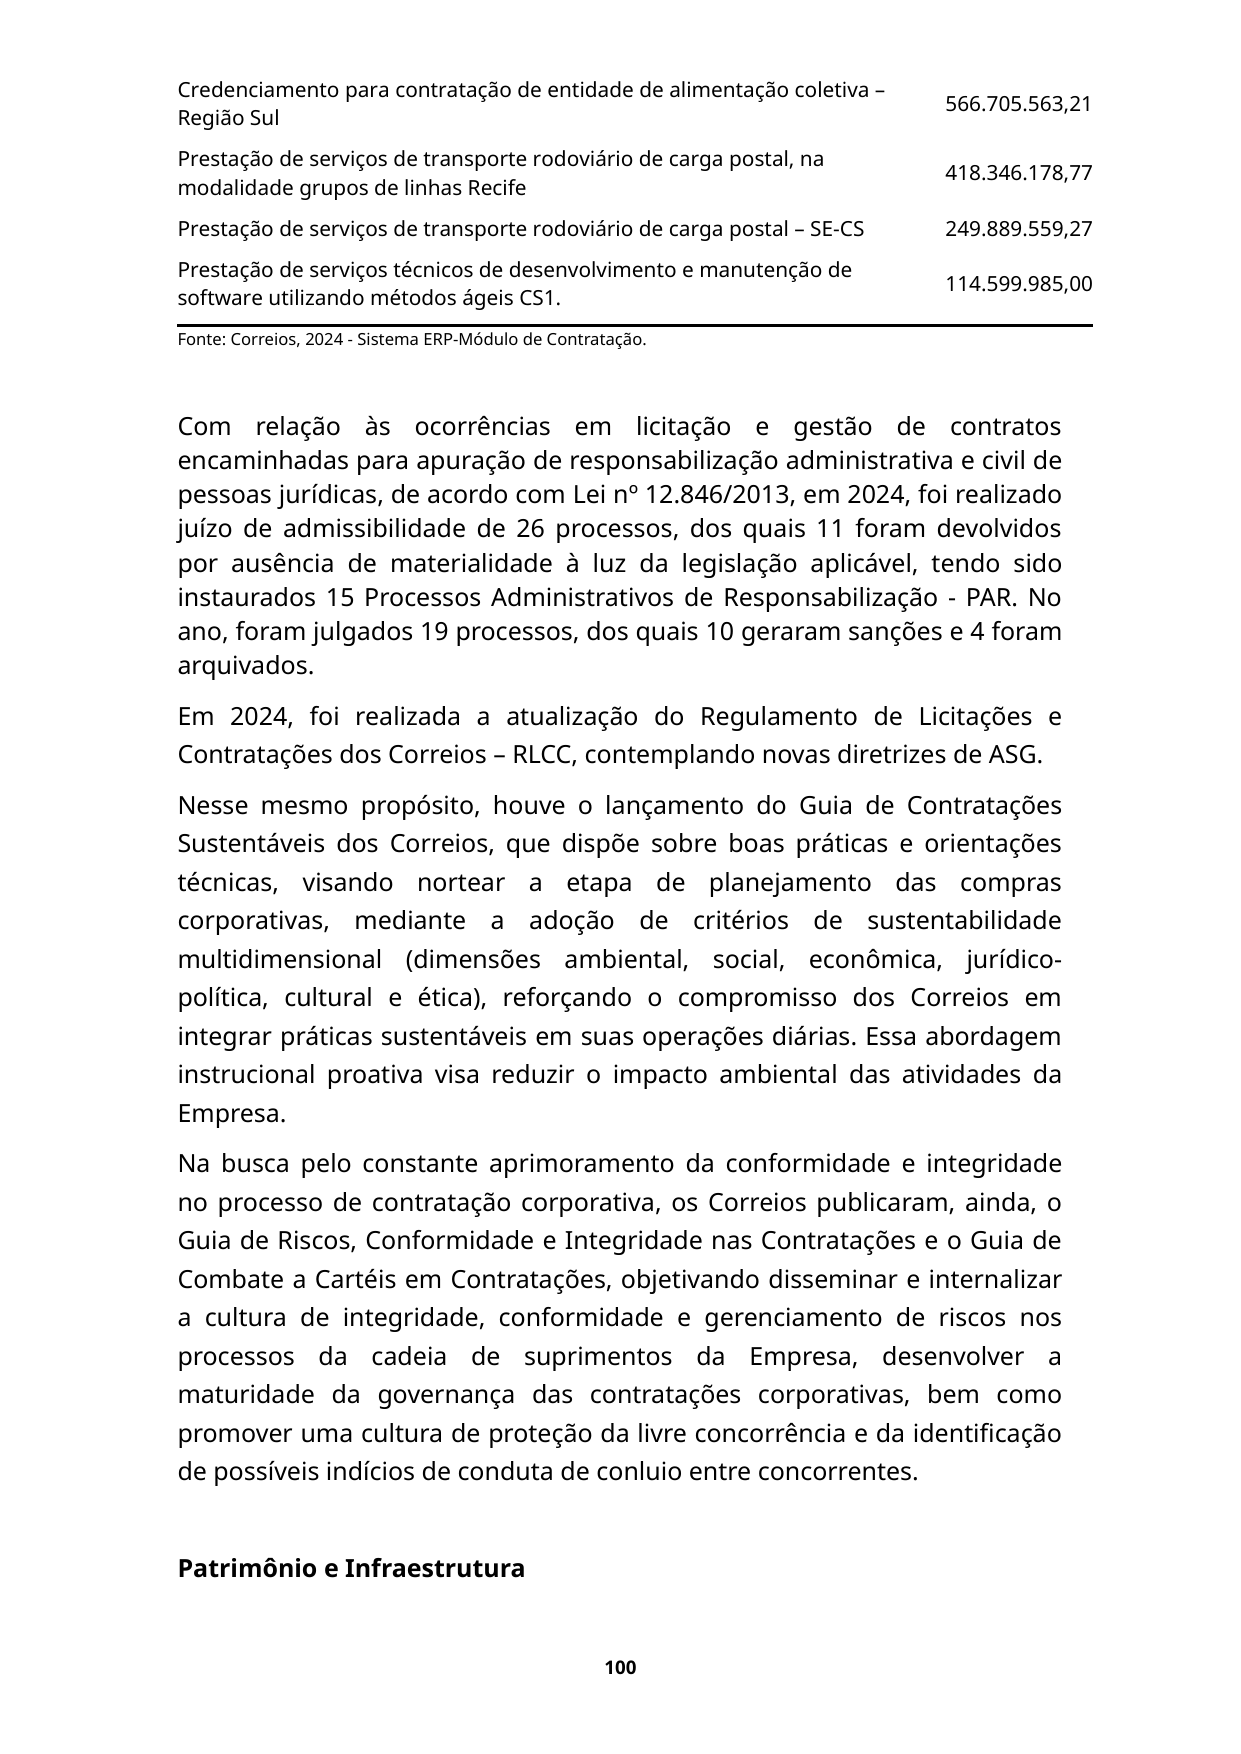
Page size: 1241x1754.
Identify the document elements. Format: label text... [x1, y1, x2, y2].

table_cell 566.705.563,21 [910, 75, 1093, 144]
table_cell Prestação de serviços de transporte rodoviário de carga postal – SE-CS [177, 214, 910, 255]
text Em 2024, foi realizada a atualização do Regulamento de Licitações e Contratações dos Correios – RLCC, contemplando novas diretrizes de ASG. [177, 694, 1063, 771]
table_cell Prestação de serviços de transporte rodoviário de carga postal, na modalidade grupos de linhas Recife [177, 144, 910, 214]
text Fonte: Correios, 2024 - Sistema ERP-Módulo de Contratação. [177, 327, 1063, 350]
table_cell 114.599.985,00 [910, 255, 1093, 324]
text Nesse mesmo propósito, houve o lançamento do Guia de Contratações Sustentáveis dos Correios, que dispõe sobre boas práticas e orientações técnicas, visando nortear a etapa de planejamento das compras corporativas, mediante a adoção de critérios de sustentabilidade multidimensional (dimensões ambiental, social, econômica, jurídico-política, cultural e ética), reforçando o compromisso dos Correios em integrar práticas sustentáveis em suas operações diárias. Essa abordagem instrucional proativa visa reduzir o impacto ambiental das atividades da Empresa. [177, 783, 1063, 1129]
text Com relação às ocorrências em licitação e gestão de contratos encaminhadas para apuração de responsabilização administrativa e civil de pessoas jurídicas, de acordo com Lei nº 12.846/2013, em 2024, foi realizado juízo de admissibilidade de 26 processos, dos quais 11 foram devolvidos por ausência de materialidade à luz da legislação aplicável, tendo sido instaurados 15 Processos Administrativos de Responsabilização - PAR. No ano, foram julgados 19 processos, dos quais 10 geraram sanções e 4 foram arquivados. [177, 409, 1063, 681]
table_cell Credenciamento para contratação de entidade de alimentação coletiva – Região Sul [177, 75, 910, 144]
text Na busca pelo constante aprimoramento da conformidade e integridade no processo de contratação corporativa, os Correios publicaram, ainda, o Guia de Riscos, Conformidade e Integridade nas Contratações e o Guia de Combate a Cartéis em Contratações, objetivando disseminar e internalizar a cultura de integridade, conformidade e gerenciamento de riscos nos processos da cadeia de suprimentos da Empresa, desenvolver a maturidade da governança das contratações corporativas, bem como promover uma cultura de proteção da livre concorrência e da identificação de possíveis indícios de conduta de conluio entre concorrentes. [177, 1142, 1063, 1488]
table_cell 418.346.178,77 [910, 144, 1093, 214]
table_cell 249.889.559,27 [910, 214, 1093, 255]
table_cell Prestação de serviços técnicos de desenvolvimento e manutenção de software utilizando métodos ágeis CS1. [177, 255, 910, 324]
text Patrimônio e Infraestrutura [177, 1547, 1063, 1585]
